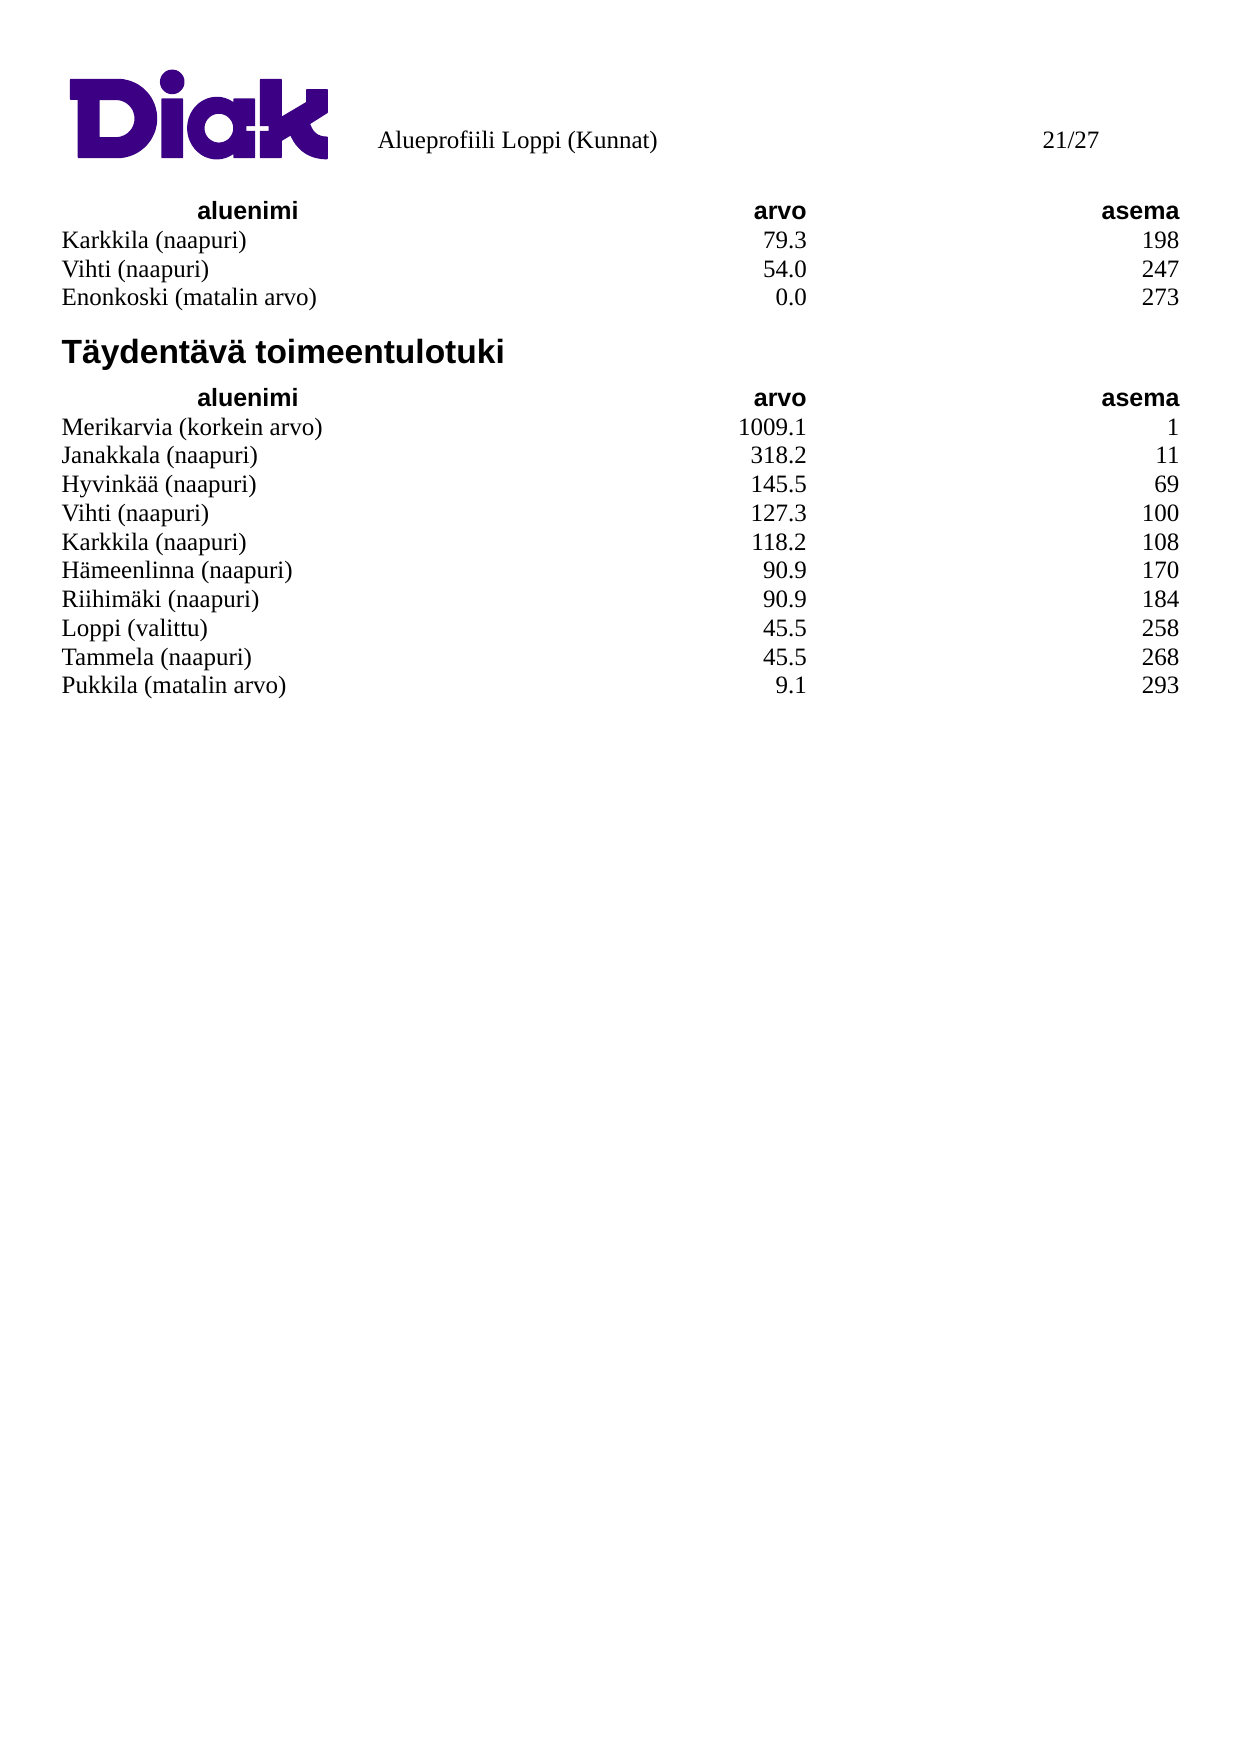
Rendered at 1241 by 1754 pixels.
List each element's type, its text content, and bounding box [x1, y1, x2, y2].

table_cell Pukkila (matalin arvo) [61, 671, 434, 699]
table_cell 258 [806, 613, 1179, 642]
table_cell 184 [806, 584, 1179, 613]
table_header asema [806, 196, 1179, 225]
table_cell 90.9 [434, 556, 806, 584]
table_header arvo [434, 196, 806, 225]
table_cell 9.1 [434, 671, 806, 699]
table_cell 79.3 [434, 225, 806, 254]
table_cell Karkkila (naapuri) [61, 527, 434, 556]
table_cell 90.9 [434, 584, 806, 613]
table_cell 0.0 [434, 283, 806, 311]
table_cell 1 [806, 412, 1179, 441]
table_cell Janakkala (naapuri) [61, 441, 434, 469]
table_cell 11 [806, 441, 1179, 469]
table_cell Vihti (naapuri) [61, 498, 434, 527]
table_cell 118.2 [434, 527, 806, 556]
table_cell 1009.1 [434, 412, 806, 441]
table_cell 127.3 [434, 498, 806, 527]
table_cell 54.0 [434, 254, 806, 282]
table_header asema [806, 383, 1179, 412]
table_cell Enonkoski (matalin arvo) [61, 283, 434, 311]
table_header aluenimi [61, 196, 434, 225]
subtitle Täydentävä toimeentulotuki [61, 332, 1179, 371]
table_header arvo [434, 383, 806, 412]
table_cell 100 [806, 498, 1179, 527]
table_cell 273 [806, 283, 1179, 311]
table_cell Vihti (naapuri) [61, 254, 434, 282]
table_cell 69 [806, 469, 1179, 498]
table_cell Loppi (valittu) [61, 613, 434, 642]
table_header aluenimi [61, 383, 434, 412]
table_cell Tammela (naapuri) [61, 642, 434, 671]
table_cell Hämeenlinna (naapuri) [61, 556, 434, 584]
table_cell 170 [806, 556, 1179, 584]
table_cell 108 [806, 527, 1179, 556]
table_cell 198 [806, 225, 1179, 254]
table_cell Karkkila (naapuri) [61, 225, 434, 254]
table_cell Hyvinkää (naapuri) [61, 469, 434, 498]
table_cell 247 [806, 254, 1179, 282]
table_cell Merikarvia (korkein arvo) [61, 412, 434, 441]
table_cell 318.2 [434, 441, 806, 469]
table_cell 293 [806, 671, 1179, 699]
table_cell 268 [806, 642, 1179, 671]
table_cell Riihimäki (naapuri) [61, 584, 434, 613]
table_cell 45.5 [434, 642, 806, 671]
table_cell 145.5 [434, 469, 806, 498]
table_cell 45.5 [434, 613, 806, 642]
